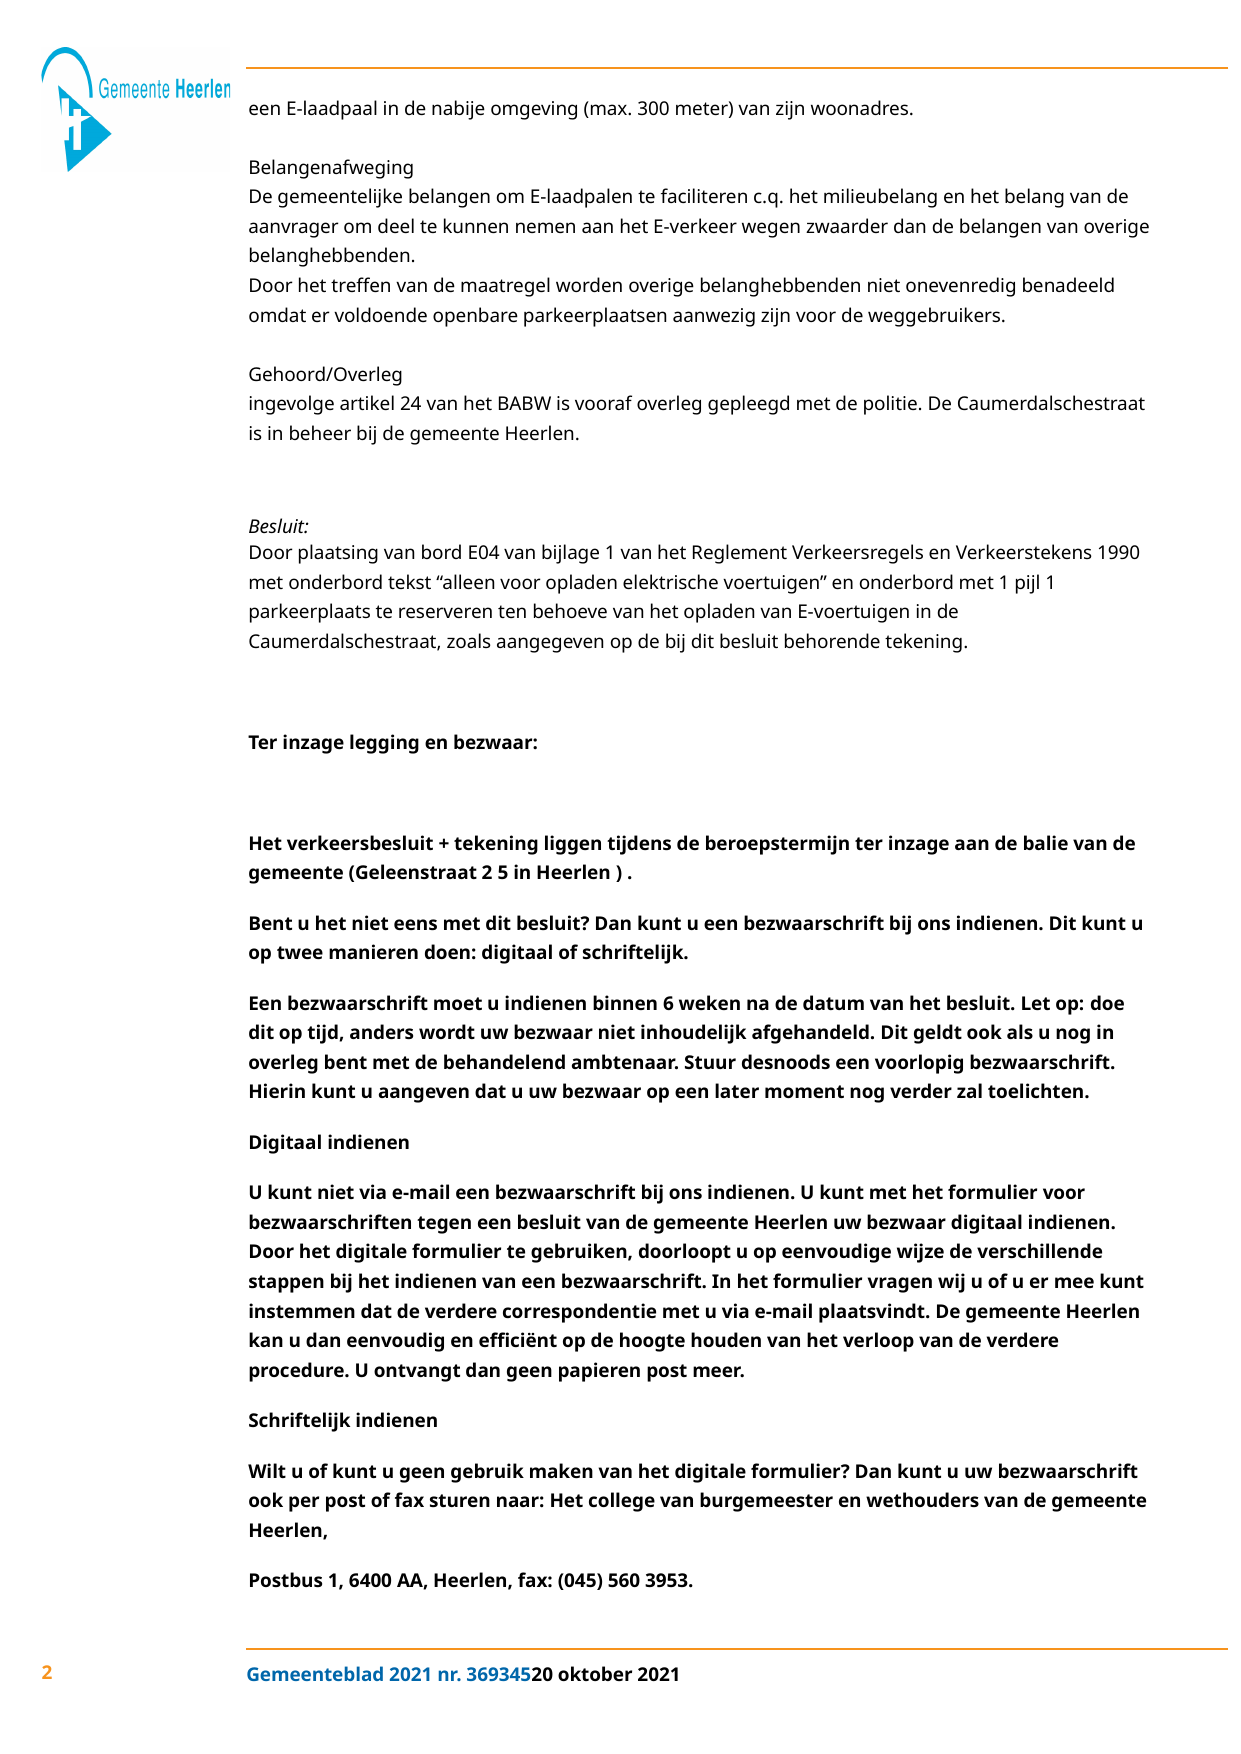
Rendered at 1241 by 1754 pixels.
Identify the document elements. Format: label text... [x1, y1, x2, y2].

text De gemeentelijke belangen om E-laadpalen te faciliteren c.q. het milieubelang en het belang van de aanvrager om deel te kunnen nemen aan het E-verkeer wegen zwaarder dan de belangen van overige belanghebbenden. [248, 183, 1152, 268]
text Besluit: [248, 514, 1152, 539]
text Schriftelijk indienen [248, 1407, 1152, 1433]
text U kunt niet via e-mail een bezwaarschrift bij ons indienen. U kunt met het formulier voor bezwaarschriften tegen een besluit van de gemeente Heerlen uw bezwaar digitaal indienen. Door het digitale formulier te gebruiken, doorloopt u op eenvoudige wijze de verschillende stappen bij het indienen van een bezwaarschrift. In het formulier vragen wij u of u er mee kunt instemmen dat de verdere correspondentie met u via e-mail plaatsvindt. De gemeente Heerlen kan u dan eenvoudig en efficiënt op de hoogte houden van het verloop van de verdere procedure. U ontvangt dan geen papieren post meer. [248, 1179, 1152, 1383]
text Bent u het niet eens met dit besluit? Dan kunt u een bezwaarschrift bij ons indienen. Dit kunt u op twee manieren doen: digitaal of schriftelijk. [248, 910, 1152, 965]
text Het verkeersbesluit + tekening liggen tijdens de beroepstermijn ter inzage aan de balie van de gemeente (Geleenstraat 2 5 in Heerlen ) . [248, 830, 1152, 885]
text Gehoord/Overleg [248, 361, 1152, 387]
text Belangenafweging [248, 154, 1152, 180]
text Digitaal indienen [248, 1129, 1152, 1155]
text een E-laadpaal in de nabije omgeving (max. 300 meter) van zijn woonadres. [248, 95, 1152, 121]
text ingevolge artikel 24 van het BABW is vooraf overleg gepleegd met de politie. De Caumerdalschestraat is in beheer bij de gemeente Heerlen. [248, 391, 1152, 446]
text Door het treffen van de maatregel worden overige belanghebbenden niet onevenredig benadeeld omdat er voldoende openbare parkeerplaatsen aanwezig zijn voor de weggebruikers. [248, 272, 1152, 328]
picture [41, 47, 59, 70]
text Door plaatsing van bord E04 van bijlage 1 van het Reglement Verkeersregels en Verkeerstekens 1990 met onderbord tekst “alleen voor opladen elektrische voertuigen” en onderbord met 1 pijl 1 parkeerplaats te reserveren ten behoeve van het opladen van E-voertuigen in de Caumerdalschestraat, zoals aangegeven op de bij dit besluit behorende tekening. [248, 539, 1152, 654]
text Een bezwaarschrift moet u indienen binnen 6 weken na de datum van het besluit. Let op: doe dit op tijd, anders wordt uw bezwaar niet inhoudelijk afgehandeld. Dit geldt ook als u nog in overleg bent met de behandelend ambtenaar. Stuur desnoods een voorlopig bezwaarschrift. Hierin kunt u aangeven dat u uw bezwaar op een later moment nog verder zal toelichten. [248, 990, 1152, 1104]
text Wilt u of kunt u geen gebruik maken van het digitale formulier? Dan kunt u uw bezwaarschrift ook per post of fax sturen naar: Het college van burgemeester en wethouders van de gemeente Heerlen, [248, 1458, 1152, 1543]
text Ter inzage legging en bezwaar: [248, 729, 1152, 755]
picture [41, 47, 231, 172]
text Postbus 1, 6400 AA, Heerlen, fax: (045) 560 3953. [248, 1567, 1152, 1593]
